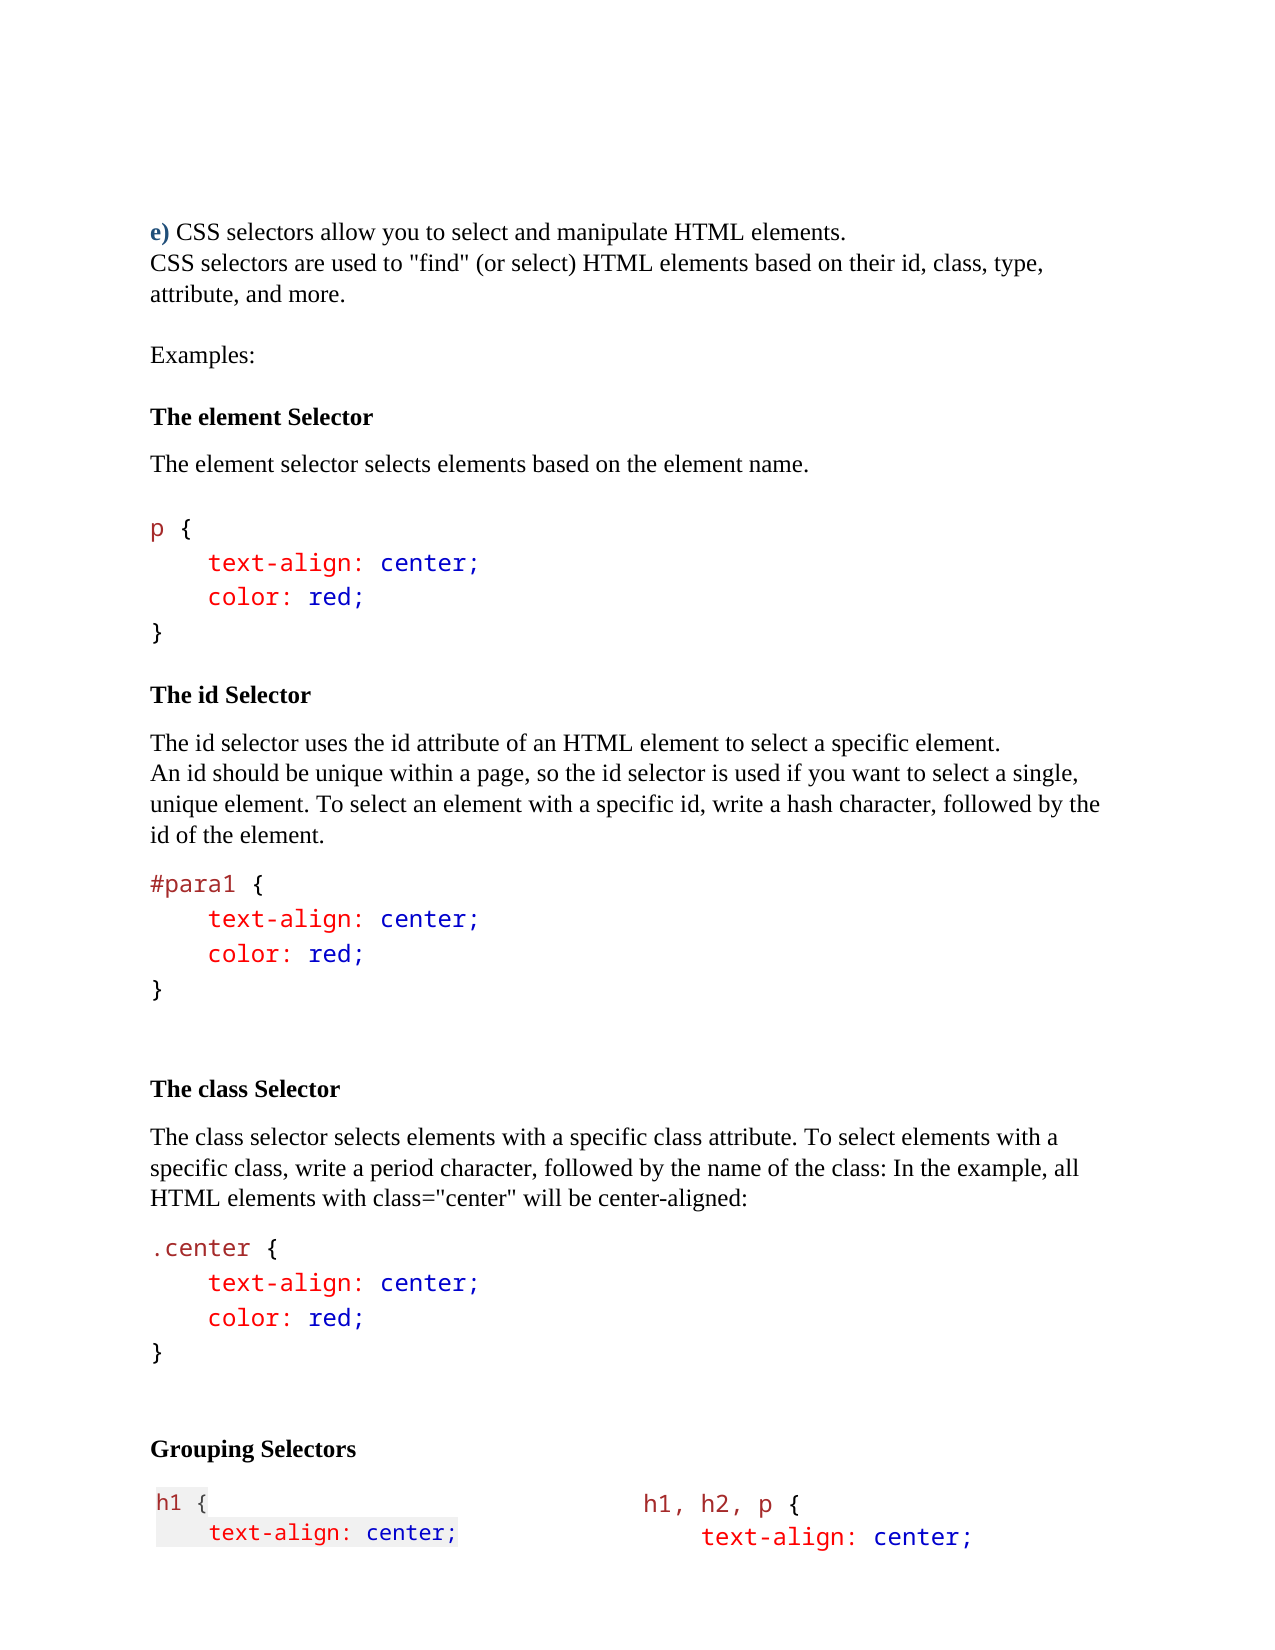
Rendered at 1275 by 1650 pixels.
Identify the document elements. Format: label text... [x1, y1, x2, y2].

text #para1 { text-align: center; color: red; } [150, 867, 1125, 1004]
table_header h1, h2, p { text-align: center; [638, 1481, 1125, 1558]
text .center { text-align: center; color: red; } [150, 1231, 1125, 1368]
text The class selector selects elements with a specific class attribute. To select elements with a specific class, write a period character, followed by the name of the class: In the example, all HTML elements with class="center" will be center-aligned: [150, 1122, 1125, 1212]
table_header h1 { text-align: center; [150, 1481, 637, 1558]
text The class Selector [150, 1074, 1125, 1103]
text The element selector selects elements based on the element name. p { text-align: center; color: red; } The id Selector [150, 449, 1125, 709]
text Grouping Selectors [150, 1434, 1125, 1463]
text The id selector uses the id attribute of an HTML element to select a specific element. An id should be unique within a page, so the id selector is used if you want to select a single, unique element. To select an element with a specific id, write a hash character, followed by the id of the element. [150, 728, 1125, 849]
text e) CSS selectors allow you to select and manipulate HTML elements. CSS selectors are used to "find" (or select) HTML elements based on their id, class, type, attribute, and more. Examples: The element Selector [150, 217, 1125, 430]
